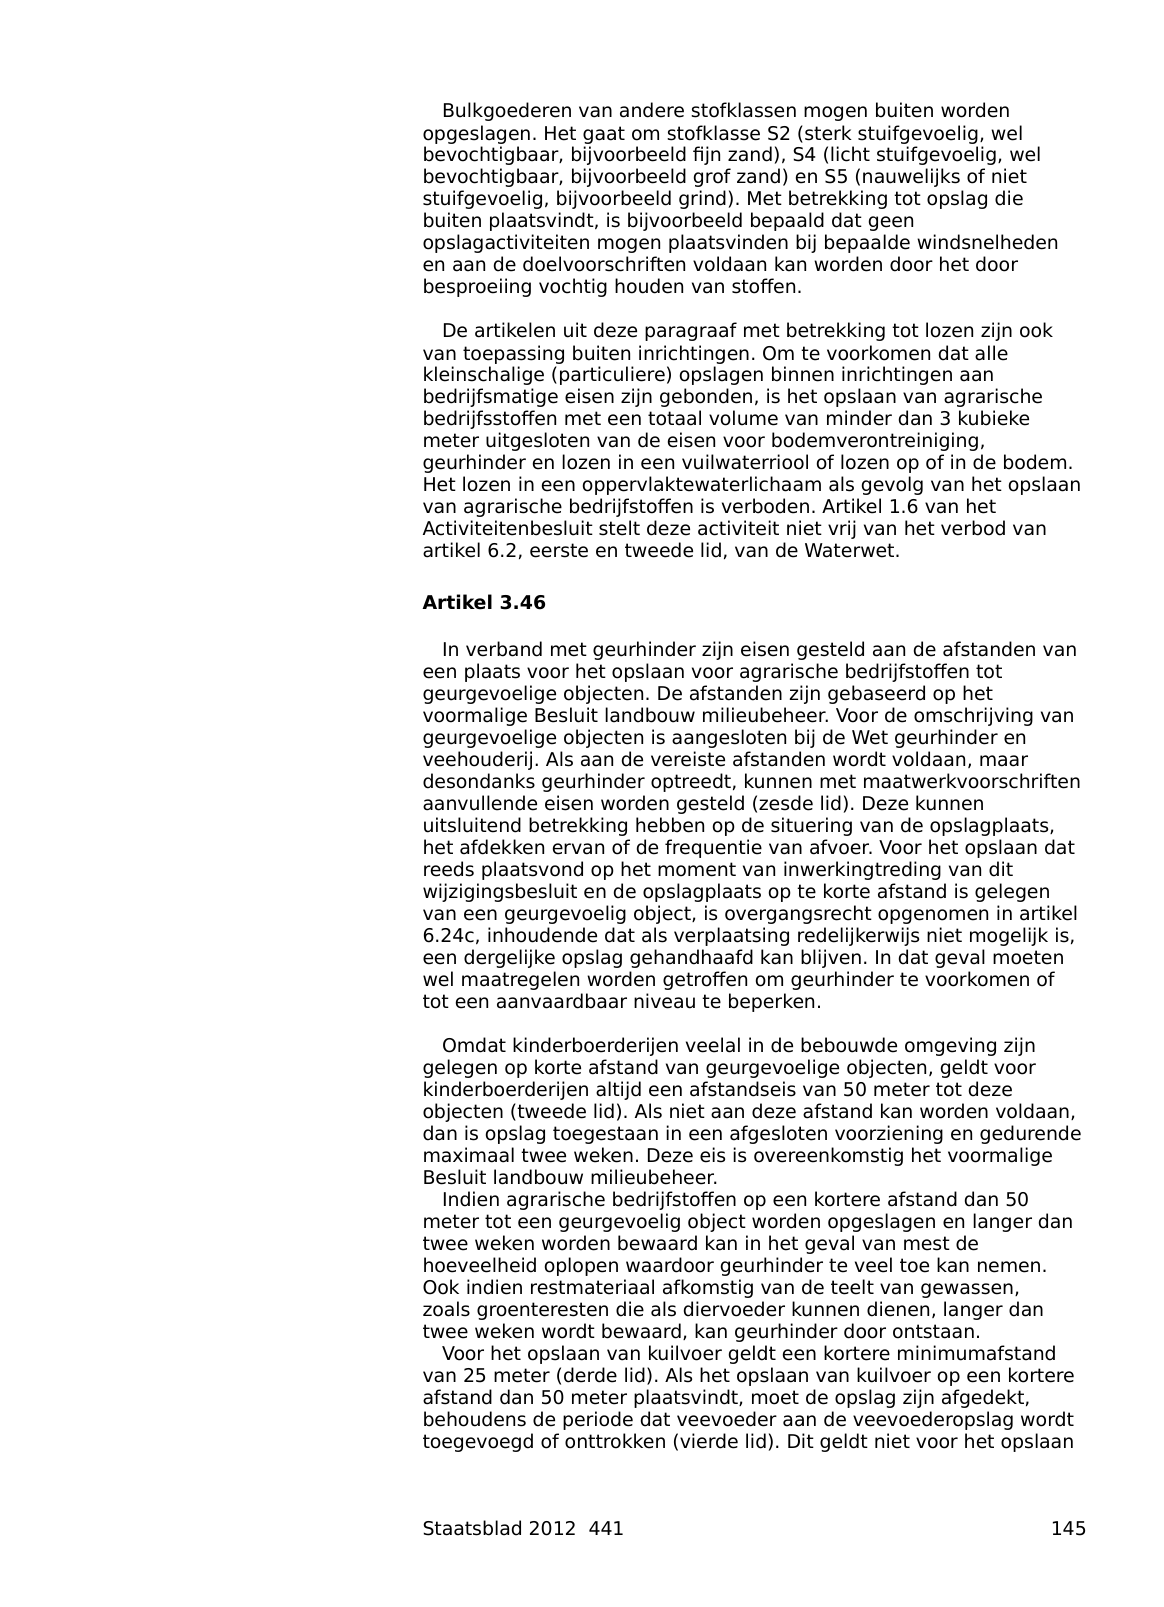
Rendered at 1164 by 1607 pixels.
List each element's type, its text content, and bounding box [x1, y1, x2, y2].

text Voor het opslaan van kuilvoer geldt een kortere minimumafstand van 25 meter (derde lid). Als het opslaan van kuilvoer op een kortere afstand dan 50 meter plaatsvindt, moet de opslag zijn afgedekt, behoudens de periode dat veevoeder aan de veevoederopslag wordt toegevoegd of onttrokken (vierde lid). Dit geldt niet voor het opslaan [422, 1343, 1087, 1453]
text Omdat kinderboerderijen veelal in de bebouwde omgeving zijn gelegen op korte afstand van geurgevoelige objecten, geldt voor kinderboerderijen altijd een afstandseis van 50 meter tot deze objecten (tweede lid). Als niet aan deze afstand kan worden voldaan, dan is opslag toegestaan in een afgesloten voorziening en gedurende maximaal twee weken. Deze eis is overeenkomstig het voormalige Besluit landbouw milieubeheer. [422, 1035, 1087, 1189]
text Indien agrarische bedrijfstoffen op een kortere afstand dan 50 meter tot een geurgevoelig object worden opgeslagen en langer dan twee weken worden bewaard kan in het geval van mest de hoeveelheid oplopen waardoor geurhinder te veel toe kan nemen. Ook indien restmateriaal afkomstig van de teelt van gewassen, zoals groenteresten die als diervoeder kunnen dienen, langer dan twee weken wordt bewaard, kan geurhinder door ontstaan. [422, 1189, 1087, 1343]
text De artikelen uit deze paragraaf met betrekking tot lozen zijn ook van toepassing buiten inrichtingen. Om te voorkomen dat alle kleinschalige (particuliere) opslagen binnen inrichtingen aan bedrijfsmatige eisen zijn gebonden, is het opslaan van agrarische bedrijfsstoffen met een totaal volume van minder dan 3 kubieke meter uitgesloten van de eisen voor bodemverontreiniging, geurhinder en lozen in een vuilwaterriool of lozen op of in de bodem. Het lozen in een oppervlaktewaterlichaam als gevolg van het opslaan van agrarische bedrijfstoffen is verboden. Artikel 1.6 van het Activiteitenbesluit stelt deze activiteit niet vrij van het verbod van artikel 6.2, eerste en tweede lid, van de Waterwet. [422, 320, 1087, 562]
text Bulkgoederen van andere stofklassen mogen buiten worden opgeslagen. Het gaat om stofklasse S2 (sterk stuifgevoelig, wel bevochtigbaar, bijvoorbeeld fijn zand), S4 (licht stuifgevoelig, wel bevochtigbaar, bijvoorbeeld grof zand) en S5 (nauwelijks of niet stuifgevoelig, bijvoorbeeld grind). Met betrekking tot opslag die buiten plaatsvindt, is bijvoorbeeld bepaald dat geen opslagactiviteiten mogen plaatsvinden bij bepaalde windsnelheden en aan de doelvoorschriften voldaan kan worden door het door besproeiing vochtig houden van stoffen. [422, 100, 1087, 298]
text In verband met geurhinder zijn eisen gesteld aan de afstanden van een plaats voor het opslaan voor agrarische bedrijfstoffen tot geurgevoelige objecten. De afstanden zijn gebaseerd op het voormalige Besluit landbouw milieubeheer. Voor de omschrijving van geurgevoelige objecten is aangesloten bij de Wet geurhinder en veehouderij. Als aan de vereiste afstanden wordt voldaan, maar desondanks geurhinder optreedt, kunnen met maatwerkvoorschriften aanvullende eisen worden gesteld (zesde lid). Deze kunnen uitsluitend betrekking hebben op de situering van de opslagplaats, het afdekken ervan of de frequentie van afvoer. Voor het opslaan dat reeds plaatsvond op het moment van inwerkingtreding van dit wijzigingsbesluit en de opslagplaats op te korte afstand is gelegen van een geurgevoelig object, is overgangsrecht opgenomen in artikel 6.24c, inhoudende dat als verplaatsing redelijkerwijs niet mogelijk is, een dergelijke opslag gehandhaafd kan blijven. In dat geval moeten wel maatregelen worden getroffen om geurhinder te voorkomen of tot een aanvaardbaar niveau te beperken. [422, 639, 1087, 1013]
subtitle Artikel 3.46 [422, 592, 1087, 614]
